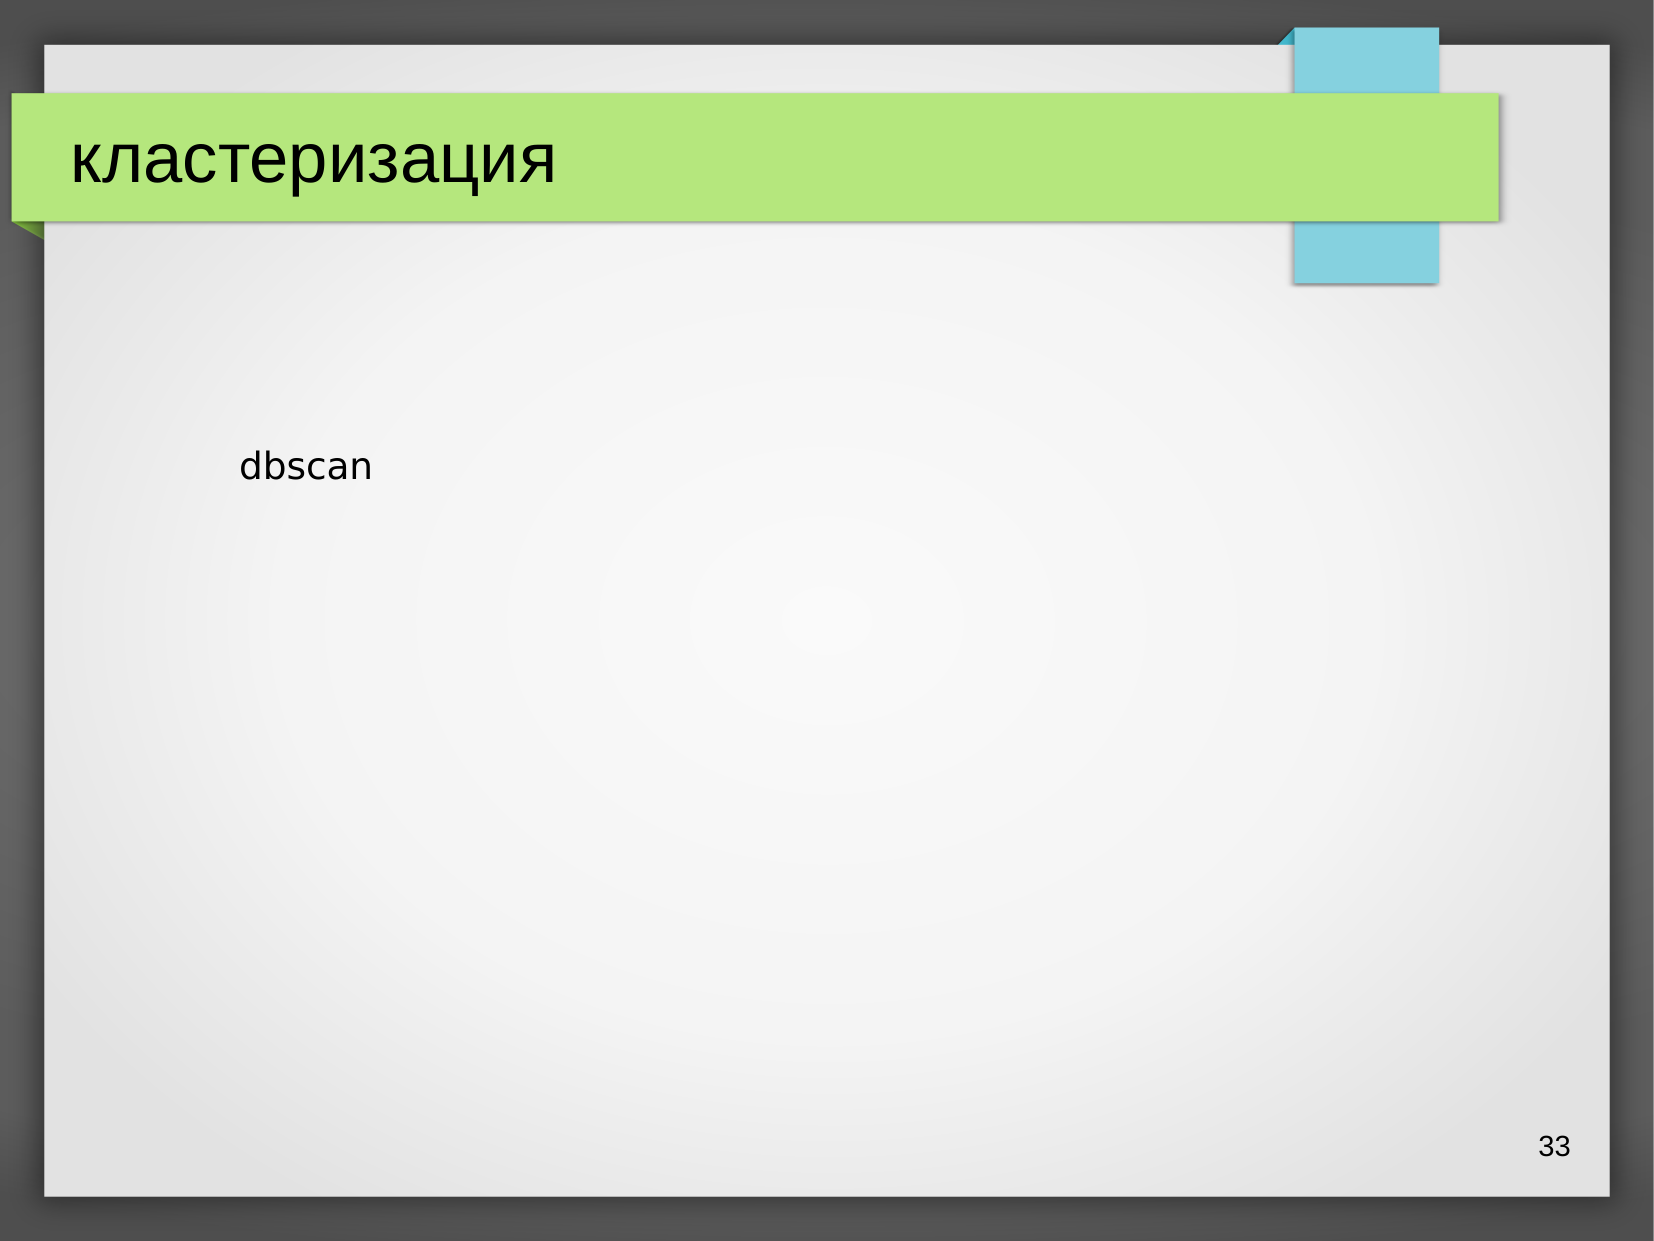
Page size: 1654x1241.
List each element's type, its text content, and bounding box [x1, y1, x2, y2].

title кластеризация [70, 118, 1205, 199]
text_box dbscan [224, 437, 1004, 670]
picture [0, 0, 1654, 1241]
